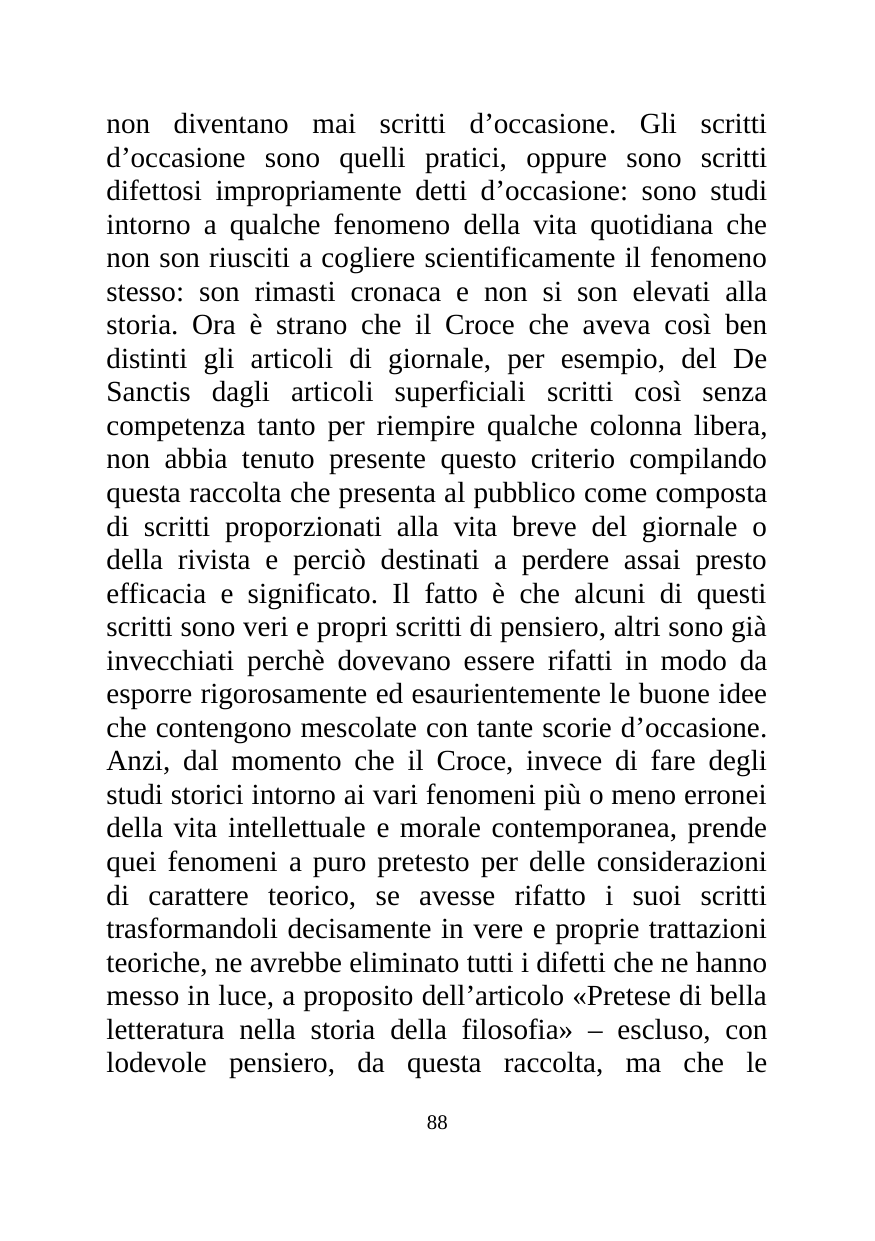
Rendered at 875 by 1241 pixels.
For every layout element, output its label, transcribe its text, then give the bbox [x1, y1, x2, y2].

text non diventano mai scritti d’occasione. Gli scritti d’occasione sono quelli pratici, oppure sono scritti difettosi impropriamente detti d’occasione: sono studi intorno a qualche fenomeno della vita quotidiana che non son riusciti a cogliere scientificamente il fenomeno stesso: son rimasti cronaca e non si son elevati alla storia. Ora è strano che il Croce che aveva così ben distinti gli articoli di giornale, per esempio, del De Sanctis dagli articoli superficiali scritti così senza competenza tanto per riempire qualche colonna libera, non abbia tenuto presente questo criterio compilando questa raccolta che presenta al pubblico come composta di scritti proporzionati alla vita breve del giornale o della rivista e perciò destinati a perdere assai presto efficacia e significato. Il fatto è che alcuni di questi scritti sono veri e propri scritti di pensiero, altri sono già invecchiati perchè dovevano essere rifatti in modo da esporre rigorosamente ed esaurientemente le buone idee che contengono mescolate con tante scorie d’occasione. Anzi, dal momento che il Croce, invece di fare degli studi storici intorno ai vari fenomeni più o meno erronei della vita intellettuale e morale contemporanea, prende quei fenomeni a puro pretesto per delle considerazioni di carattere teorico, se avesse rifatto i suoi scritti trasformandoli decisamente in vere e proprie trattazioni teoriche, ne avrebbe eliminato tutti i difetti che ne hanno messo in luce, a proposito dell’articolo «Pretese di bella letteratura nella storia della filosofia» – escluso, con lodevole pensiero, da questa raccolta, ma che le [106, 106, 768, 1079]
